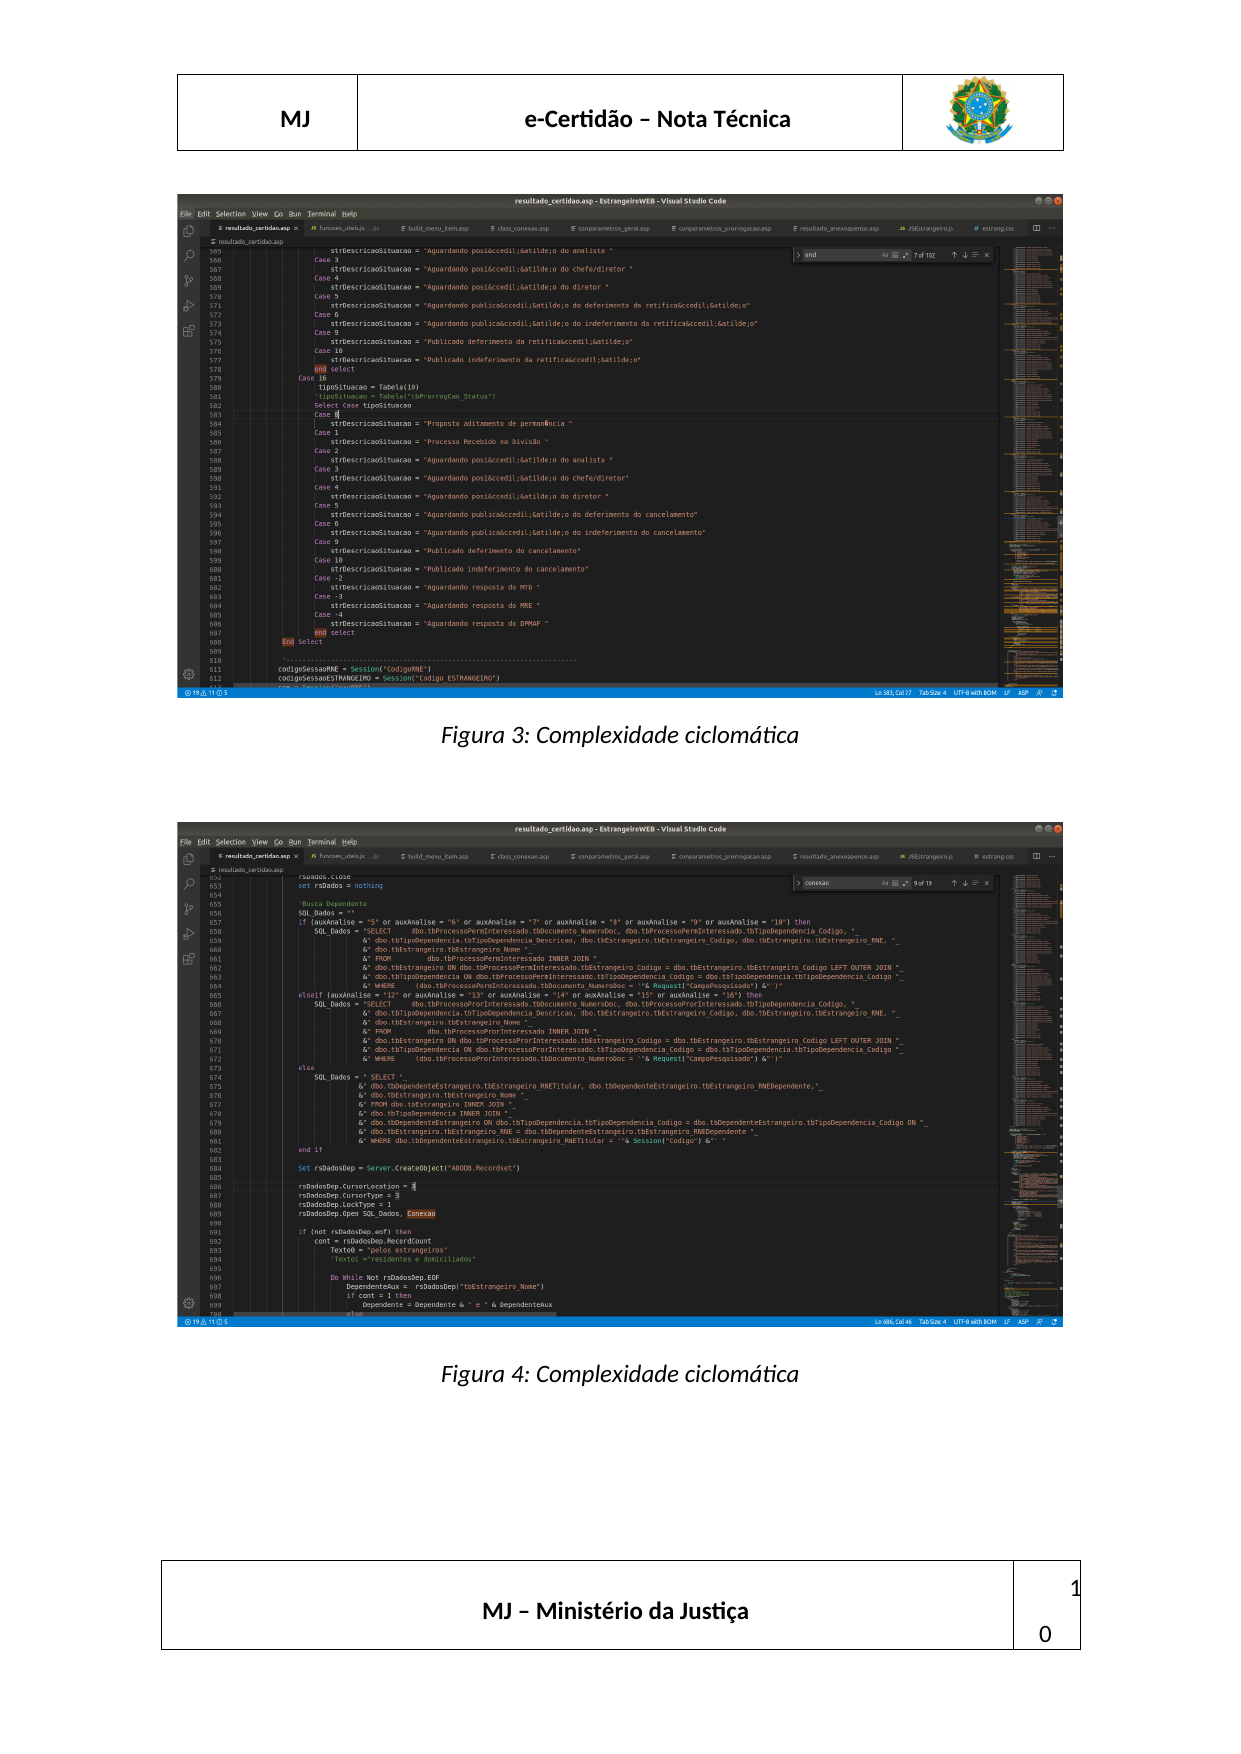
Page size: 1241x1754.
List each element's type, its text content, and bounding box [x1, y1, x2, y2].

picture [944, 75, 1020, 149]
picture [177, 822, 1063, 1327]
text Figura 4: Complexidade ciclomática [177, 1327, 1063, 1389]
picture [177, 194, 1063, 698]
text Figura 3: Complexidade ciclomática [177, 698, 1063, 749]
